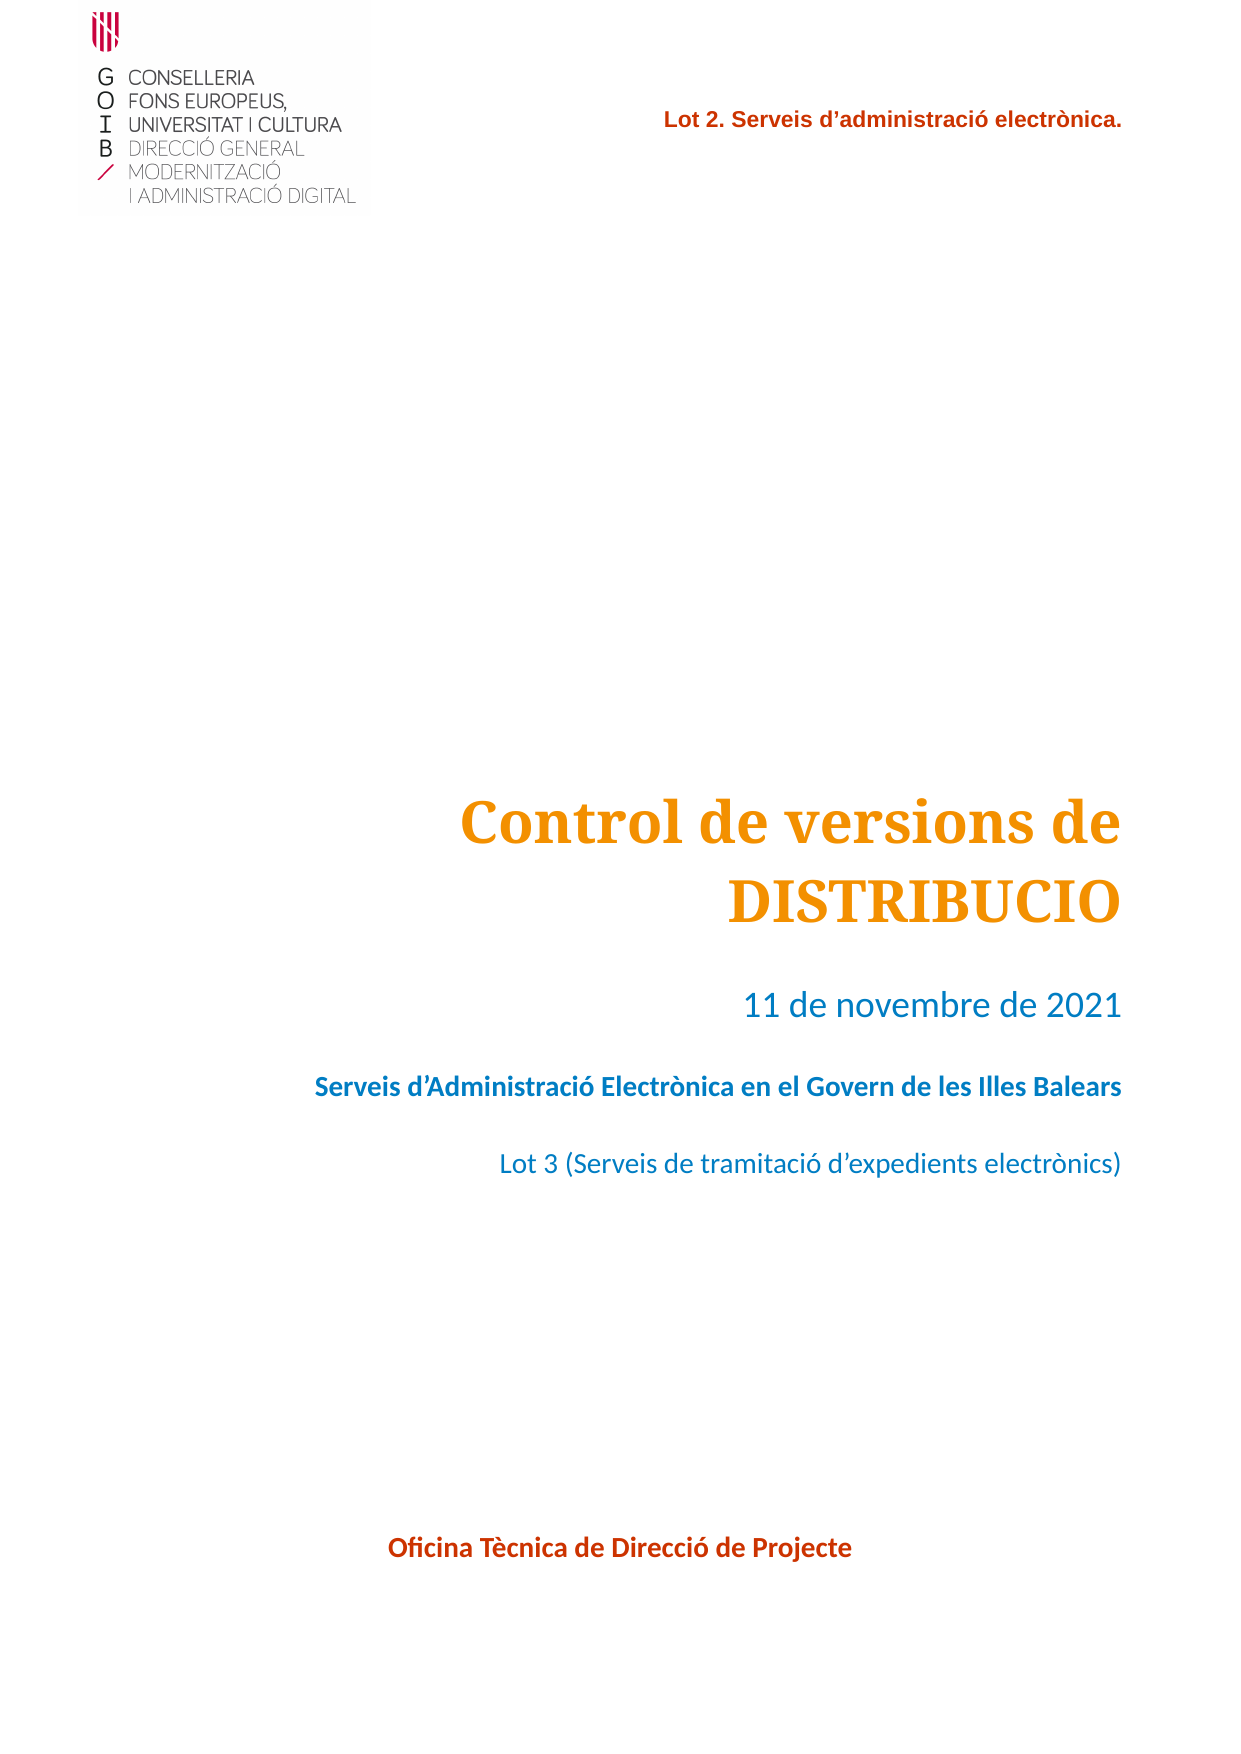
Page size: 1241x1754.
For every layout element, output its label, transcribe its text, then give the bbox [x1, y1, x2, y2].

text Serveis d’Administració Electrònica en el Govern de les Illes Balears [118, 1068, 1122, 1103]
text Control de versions de DISTRIBUCIO [118, 781, 1122, 939]
picture [77, 0, 371, 216]
text 11 de novembre de 2021 [118, 981, 1122, 1027]
text Lot 3 (Serveis de tramitació d’expedients electrònics) [118, 1145, 1122, 1180]
text Oficina Tècnica de Direcció de Projecte [118, 1529, 1122, 1565]
